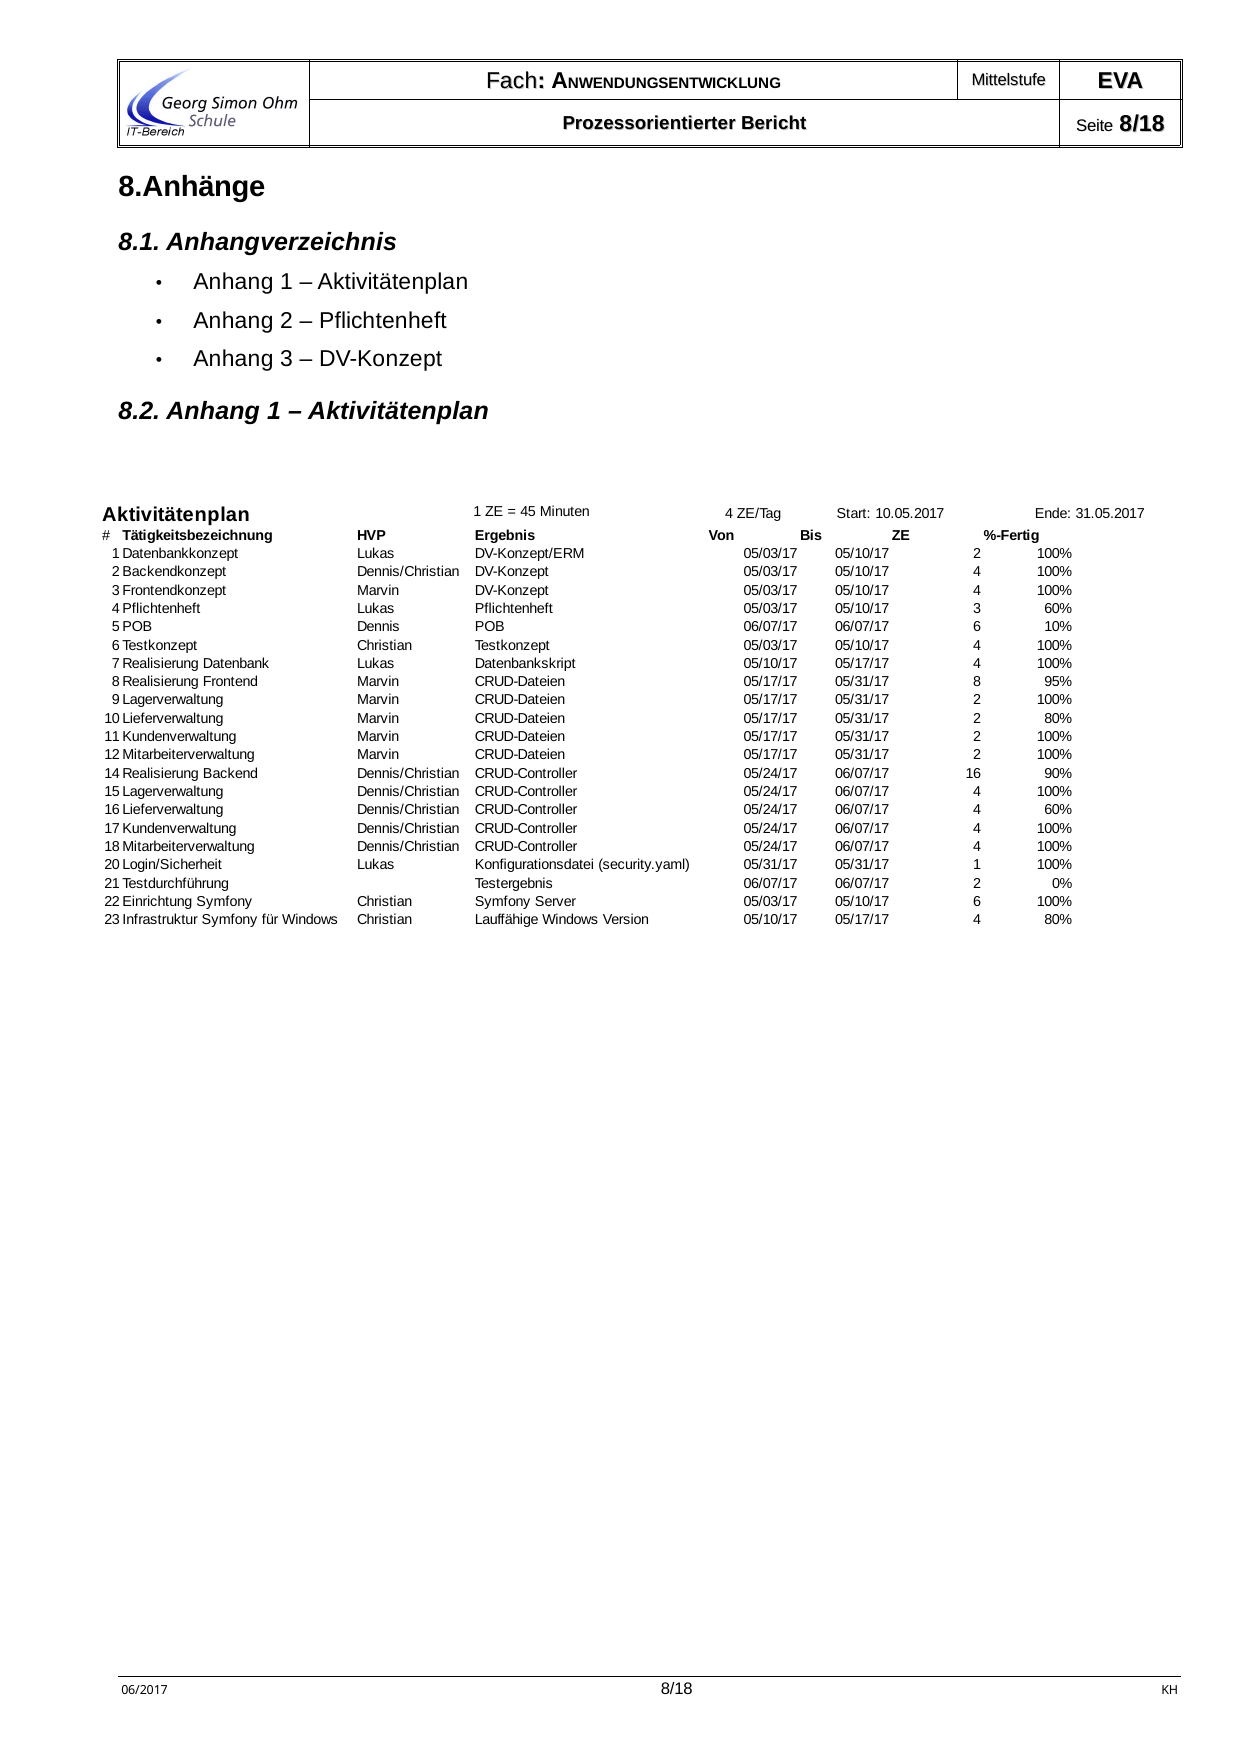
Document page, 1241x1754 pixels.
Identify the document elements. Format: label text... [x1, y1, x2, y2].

list Anhang 3 – DV-Konzept [156, 346, 1181, 372]
subtitle Anhangverzeichnis [118, 228, 1181, 256]
subtitle Anhang 1 – Aktivitätenplan [118, 397, 1181, 424]
subtitle Anhänge [118, 170, 1181, 203]
list Anhang 2 – Pflichtenheft [156, 307, 1181, 333]
list Anhang 1 – Aktivitätenplan [156, 268, 1181, 294]
picture [125, 67, 303, 140]
